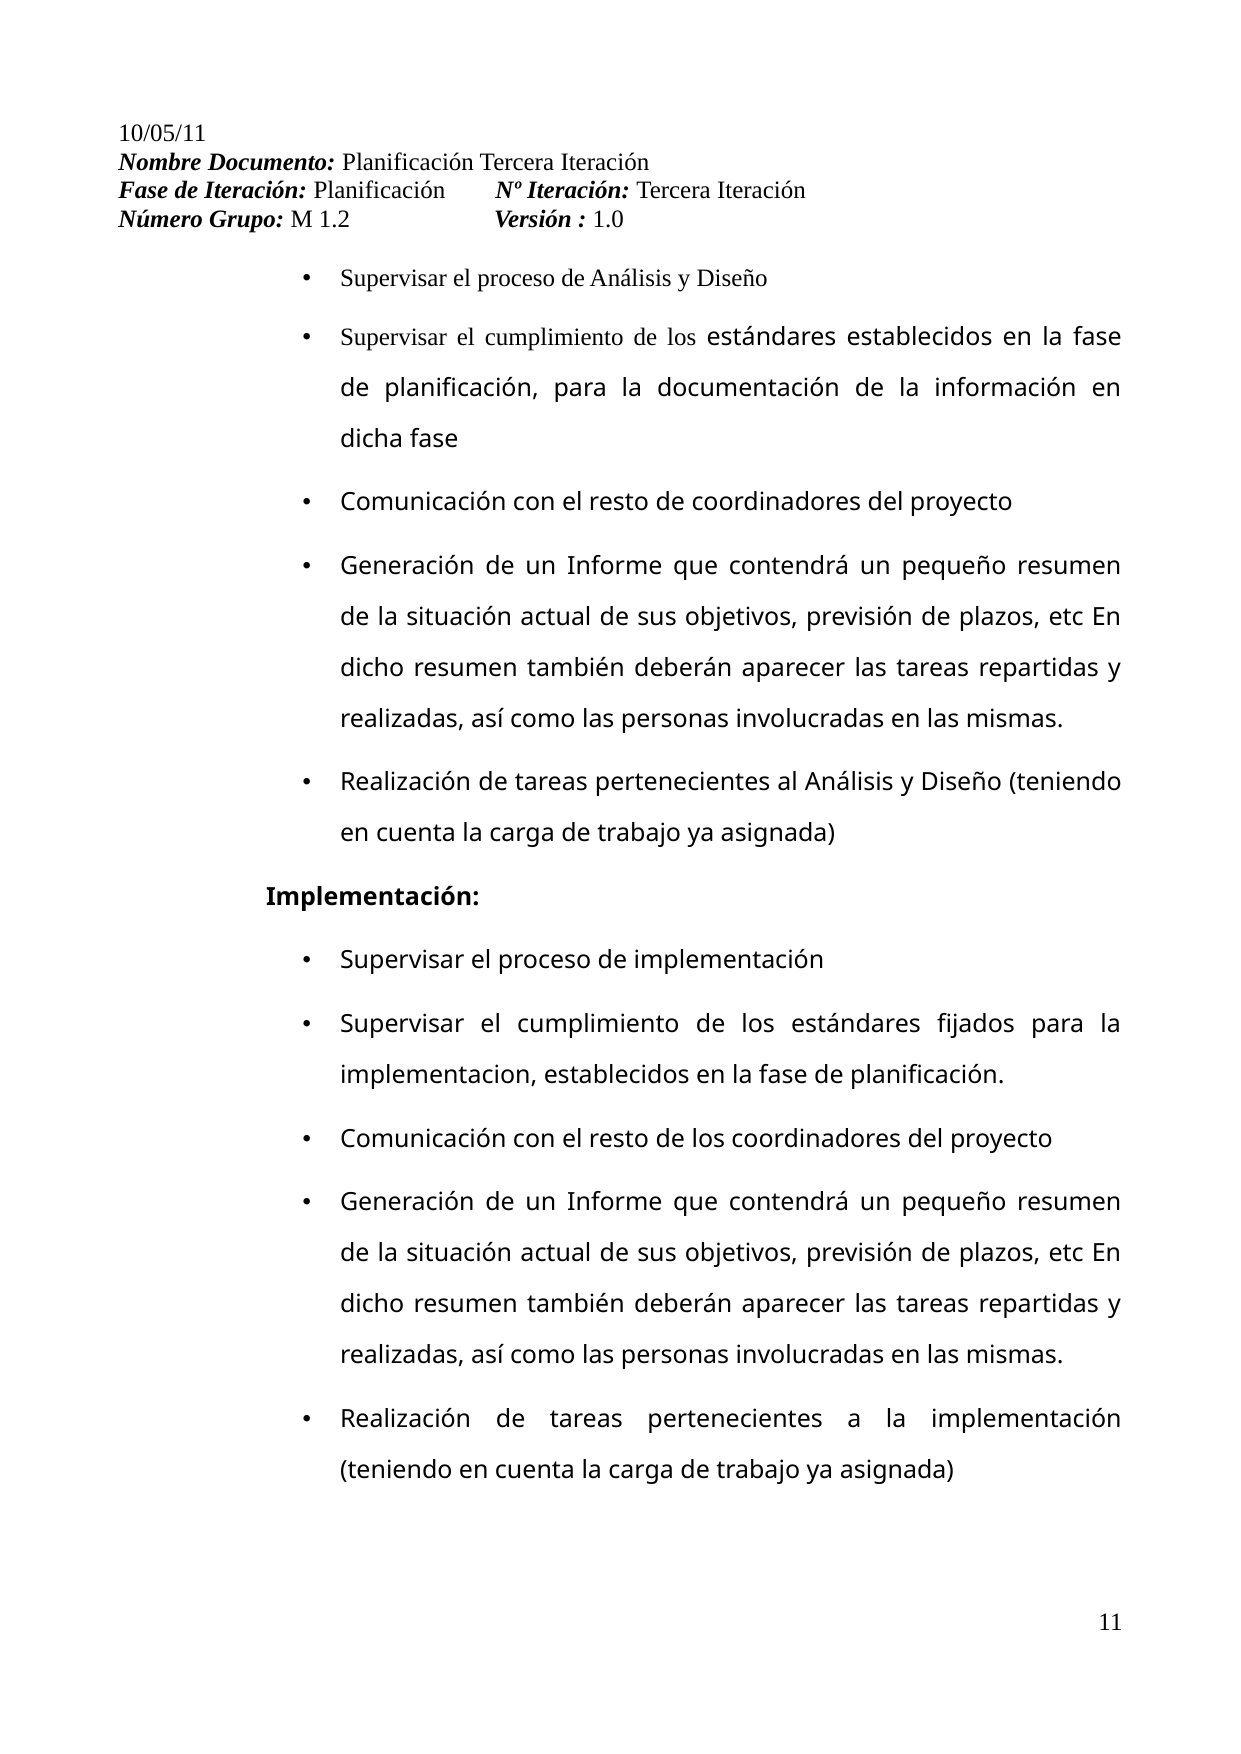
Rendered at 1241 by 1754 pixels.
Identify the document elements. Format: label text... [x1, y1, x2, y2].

list Supervisar el cumplimiento de los estándares establecidos en la fase de planificación, para la documentación de la información en dicha fase [302, 318, 1122, 454]
list Supervisar el cumplimiento de los estándares fijados para la implementacion, establecidos en la fase de planificación. [302, 1006, 1122, 1091]
list Realización de tareas pertenecientes al Análisis y Diseño (teniendo en cuenta la carga de trabajo ya asignada) [302, 764, 1122, 849]
list Generación de un Informe que contendrá un pequeño resumen de la situación actual de sus objetivos, previsión de plazos, etc En dicho resumen también deberán aparecer las tareas repartidas y realizadas, así como las personas involucradas en las mismas. [302, 547, 1122, 734]
list Generación de un Informe que contendrá un pequeño resumen de la situación actual de sus objetivos, previsión de plazos, etc En dicho resumen también deberán aparecer las tareas repartidas y realizadas, así como las personas involucradas en las mismas. [302, 1184, 1122, 1371]
list Realización de tareas pertenecientes a la implementación (teniendo en cuenta la carga de trabajo ya asignada) [302, 1401, 1122, 1486]
text Implementación: [118, 879, 1122, 913]
list Comunicación con el resto de los coordinadores del proyecto [302, 1120, 1122, 1154]
list Supervisar el proceso de Análisis y Diseño [302, 263, 1122, 291]
list Comunicación con el resto de coordinadores del proyecto [302, 484, 1122, 518]
list Supervisar el proceso de implementación [302, 942, 1122, 976]
